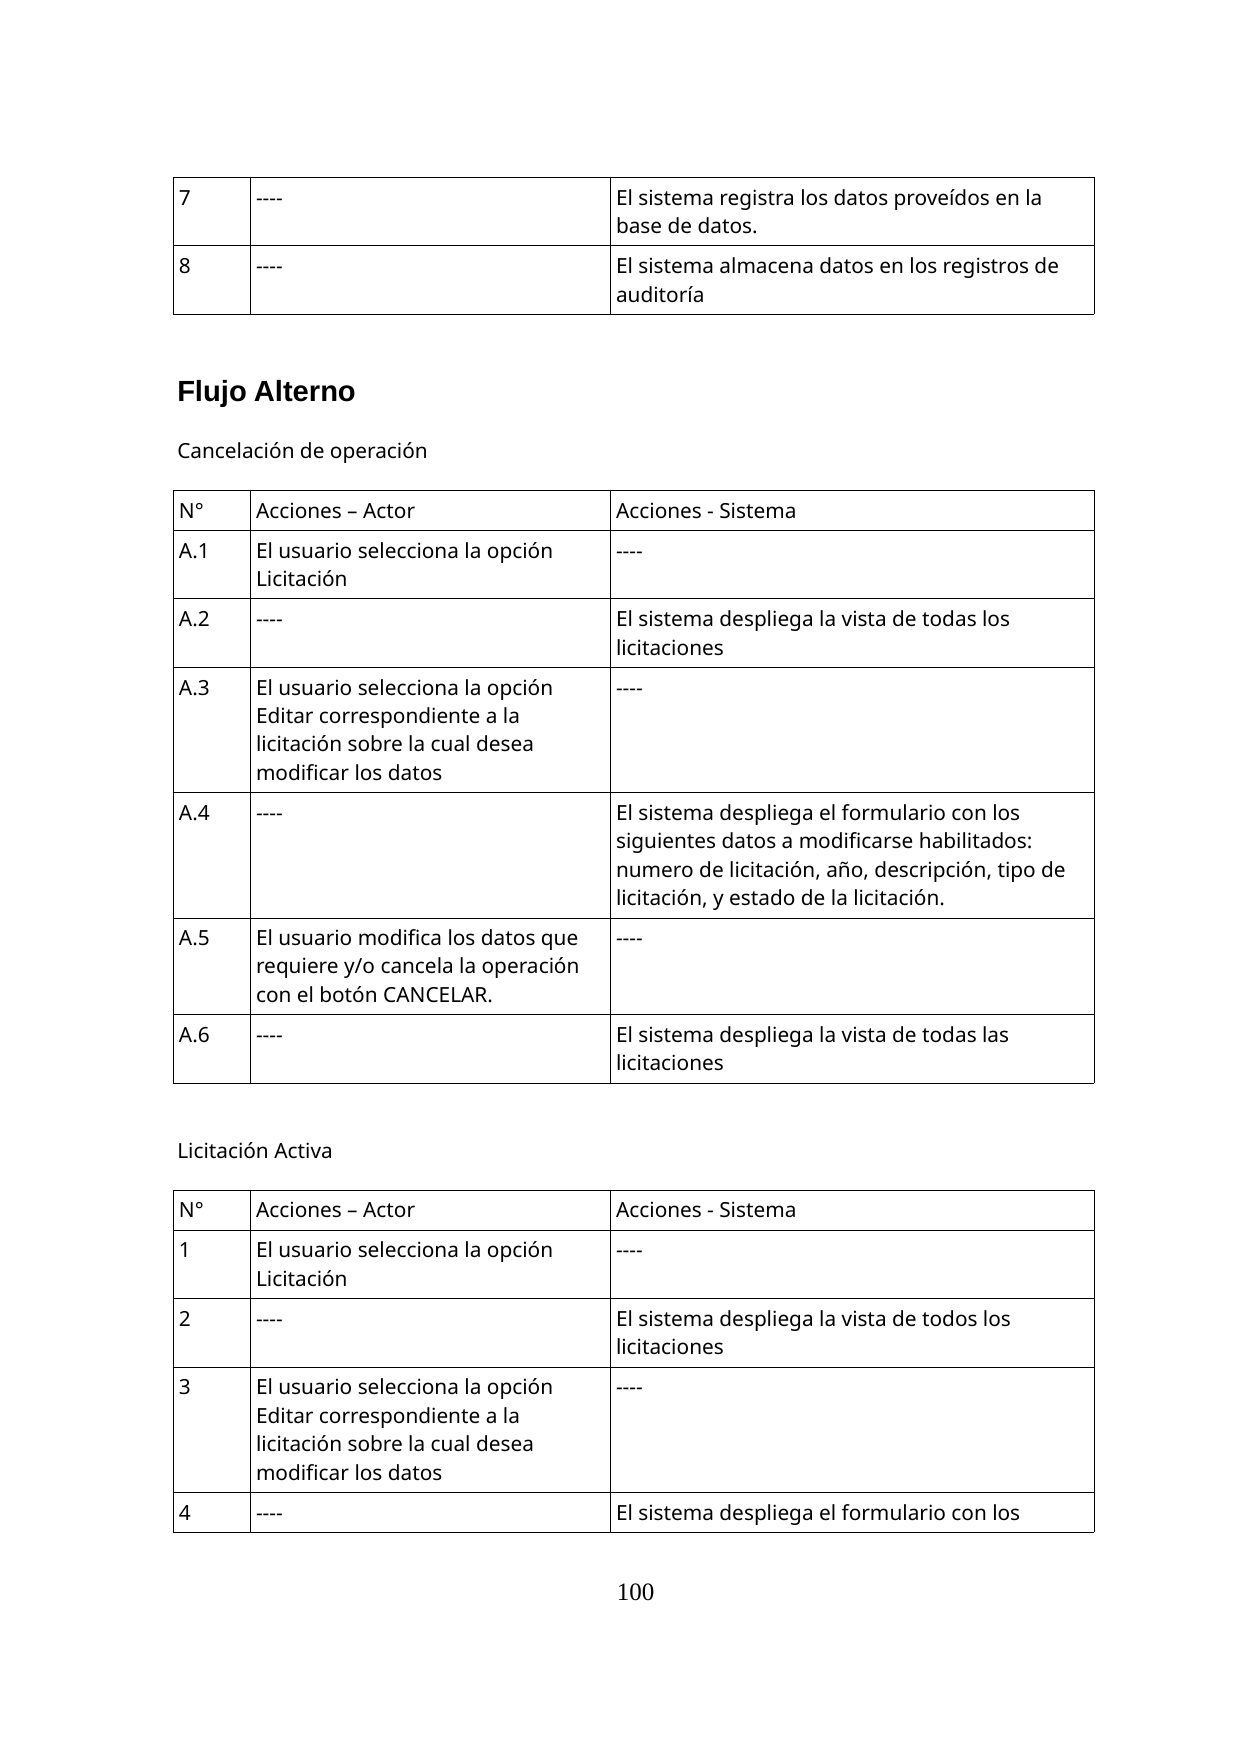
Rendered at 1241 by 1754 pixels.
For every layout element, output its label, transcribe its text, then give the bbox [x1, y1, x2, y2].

table_cell ---- [611, 668, 1094, 792]
table_cell ---- [251, 1015, 610, 1083]
table_cell 4 [174, 1493, 250, 1532]
table_cell ---- [251, 246, 610, 314]
table_cell ---- [611, 1368, 1094, 1492]
table_header N° [174, 491, 250, 530]
subtitle Flujo Alterno [177, 374, 1093, 407]
table_cell El usuario modifica los datos que requiere y/o cancela la operación con el botón CANCELAR. [251, 919, 610, 1014]
text Cancelación de operación [177, 436, 1093, 465]
table_cell ---- [611, 919, 1094, 1014]
table_cell ---- [251, 599, 610, 667]
table_cell ---- [251, 178, 610, 245]
table_cell El usuario selecciona la opción Licitación [251, 531, 610, 598]
table_cell 7 [174, 178, 250, 245]
text Licitación Activa [177, 1136, 1093, 1165]
table_cell El sistema almacena datos en los registros de auditoría [611, 246, 1094, 314]
table_header Acciones – Actor [251, 1191, 610, 1230]
table_cell 3 [174, 1368, 250, 1492]
table_cell El usuario selecciona la opción Editar correspondiente a la licitación sobre la cual desea modificar los datos [251, 668, 610, 792]
table_cell ---- [251, 1299, 610, 1367]
table_cell El sistema despliega la vista de todas los licitaciones [611, 599, 1094, 667]
table_cell A.5 [174, 919, 250, 1014]
table_cell ---- [251, 793, 610, 917]
table_cell El sistema despliega el formulario con los siguientes datos a modificarse habilitados: numero de licitación, año, descripción, tipo de licitación, y estado de la licitación. [611, 793, 1094, 917]
table_cell A.3 [174, 668, 250, 792]
table_cell El sistema despliega la vista de todos los licitaciones [611, 1299, 1094, 1367]
table_cell ---- [611, 1231, 1094, 1298]
table_cell A.6 [174, 1015, 250, 1083]
table_cell El usuario selecciona la opción Licitación [251, 1231, 610, 1298]
table_cell A.2 [174, 599, 250, 667]
table_cell El sistema registra los datos proveídos en la base de datos. [611, 178, 1094, 245]
table_header N° [174, 1191, 250, 1230]
table_cell ---- [251, 1493, 610, 1532]
table_cell El sistema despliega la vista de todas las licitaciones [611, 1015, 1094, 1083]
table_header Acciones - Sistema [611, 1191, 1094, 1230]
table_cell A.1 [174, 531, 250, 598]
table_cell ---- [611, 531, 1094, 598]
table_header Acciones – Actor [251, 491, 610, 530]
table_cell 2 [174, 1299, 250, 1367]
table_cell El sistema despliega el formulario con los [611, 1493, 1094, 1532]
table_cell 8 [174, 246, 250, 314]
table_header Acciones - Sistema [611, 491, 1094, 530]
table_cell A.4 [174, 793, 250, 917]
table_cell El usuario selecciona la opción Editar correspondiente a la licitación sobre la cual desea modificar los datos [251, 1368, 610, 1492]
table_cell 1 [174, 1231, 250, 1298]
